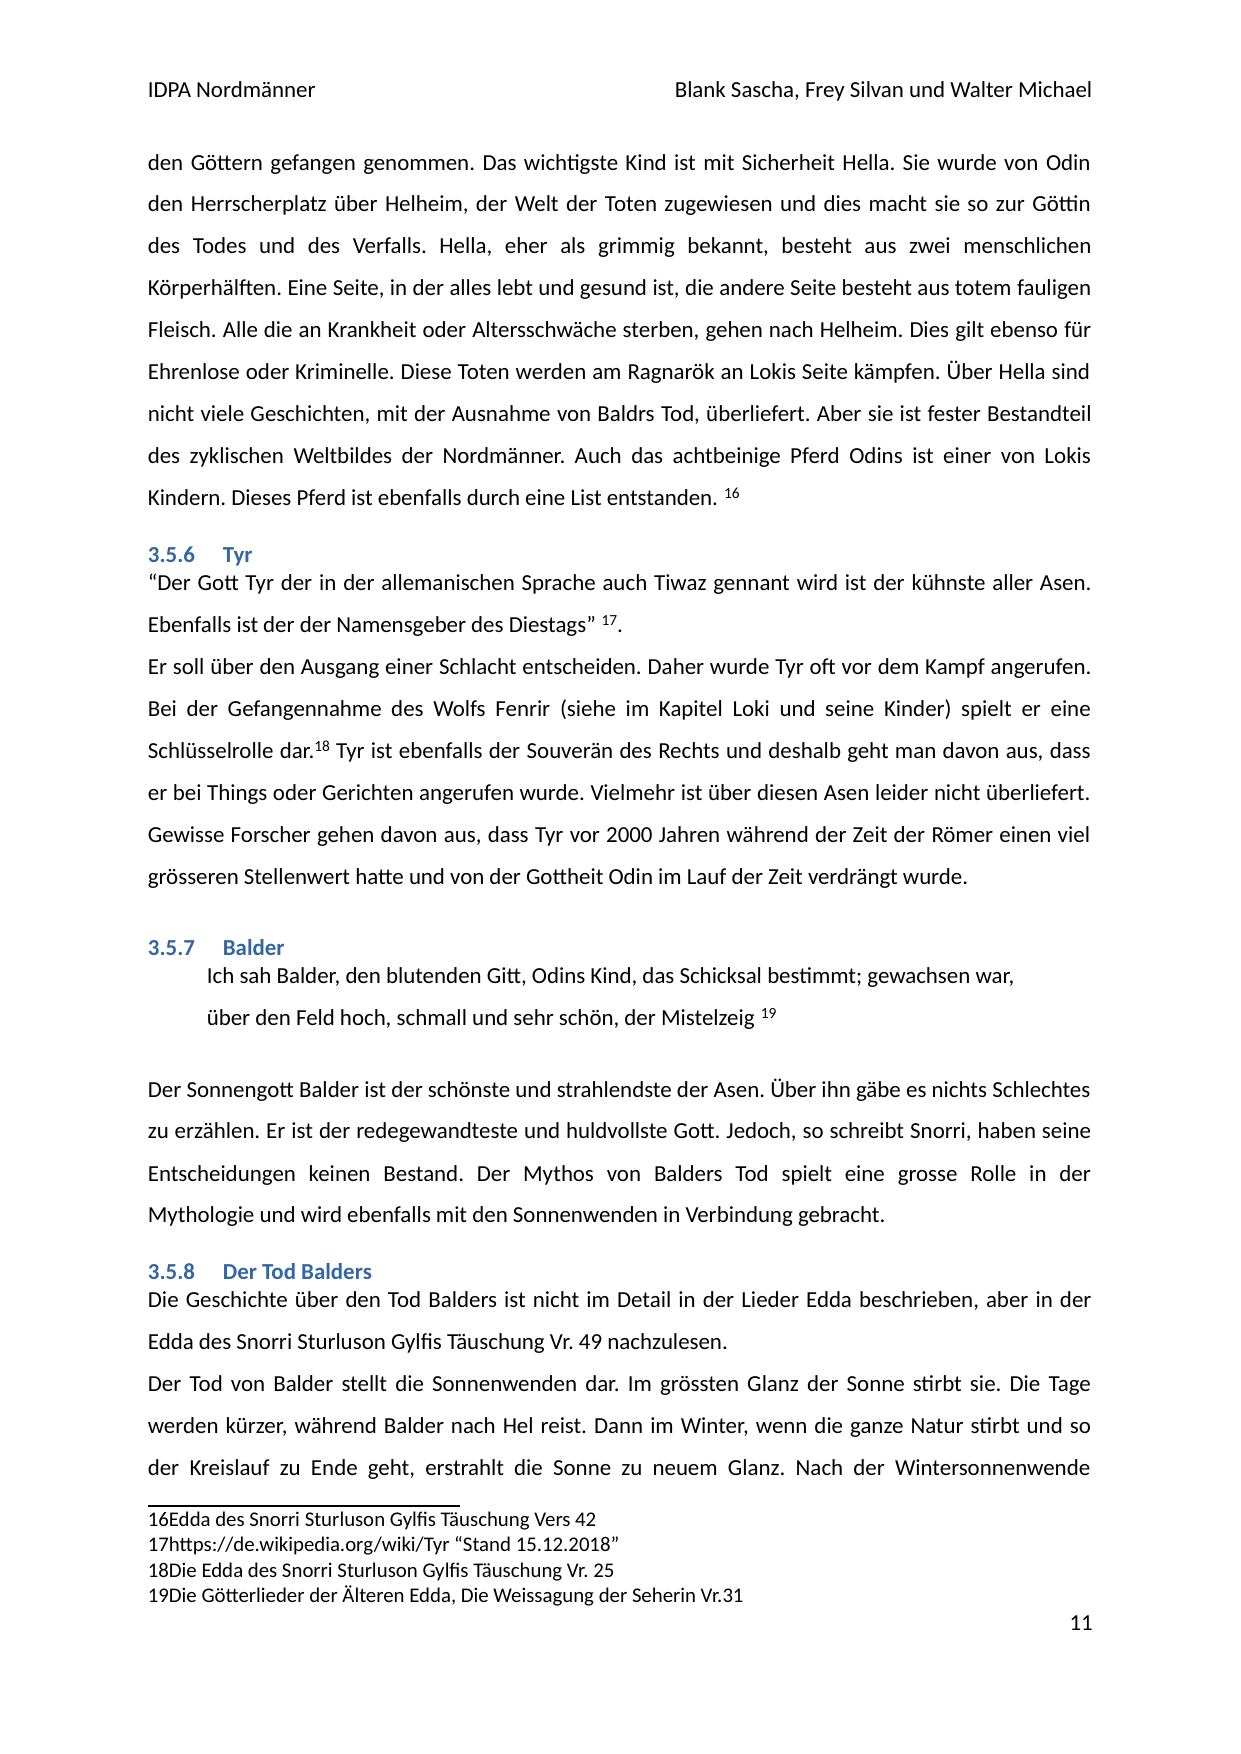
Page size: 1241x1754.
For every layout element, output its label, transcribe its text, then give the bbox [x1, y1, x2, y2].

subtitle Balder [148, 933, 1093, 961]
text https://de.wikipedia.org/wiki/Tyr “Stand 15.12.2018” [148, 1532, 1093, 1557]
text Er soll über den Ausgang einer Schlacht entscheiden. Daher wurde Tyr oft vor dem Kampf angerufen. Bei der Gefangennahme des Wolfs Fenrir (siehe im Kapitel Loki und seine Kinder) spielt er eine Schlüsselrolle dar. Tyr ist ebenfalls der Souverän des Rechts und deshalb geht man davon aus, dass er bei Things oder Gerichten angerufen wurde. Vielmehr ist über diesen Asen leider nicht überliefert. Gewisse Forscher gehen davon aus, dass Tyr vor 2000 Jahren während der Zeit der Römer einen viel grösseren Stellenwert hatte und von der Gottheit Odin im Lauf der Zeit verdrängt wurde. [148, 652, 1093, 890]
text Ich sah Balder, den blutenden Gitt, Odins Kind, das Schicksal bestimmt; gewachsen war, über den Feld hoch, schmall und sehr schön, der Mistelzeig [207, 961, 1033, 1031]
text Die Edda des Snorri Sturluson Gylfis Täuschung Vr. 25 [148, 1557, 1093, 1582]
text Der Sonnengott Balder ist der schönste und strahlendste der Asen. Über ihn gäbe es nichts Schlechtes zu erzählen. Er ist der redegewandteste und huldvollste Gott. Jedoch, so schreibt Snorri, haben seine Entscheidungen keinen Bestand. Der Mythos von Balders Tod spielt eine grosse Rolle in der Mythologie und wird ebenfalls mit den Sonnenwenden in Verbindung gebracht. [148, 1075, 1093, 1229]
text Die Götterlieder der Älteren Edda, Die Weissagung der Seherin Vr.31 [148, 1582, 1093, 1608]
text “Der Gott Tyr der in der allemanischen Sprache auch Tiwaz gennant wird ist der kühnste aller Asen. Ebenfalls ist der der Namensgeber des Diestags” . [148, 568, 1093, 638]
text Der Tod von Balder stellt die Sonnenwenden dar. Im grössten Glanz der Sonne stirbt sie. Die Tage werden kürzer, während Balder nach Hel reist. Dann im Winter, wenn die ganze Natur stirbt und so der Kreislauf zu Ende geht, erstrahlt die Sonne zu neuem Glanz. Nach der Wintersonnenwende [148, 1369, 1093, 1481]
text den Göttern gefangen genommen. Das wichtigste Kind ist mit Sicherheit Hella. Sie wurde von Odin den Herrscherplatz über Helheim, der Welt der Toten zugewiesen und dies macht sie so zur Göttin des Todes und des Verfalls. Hella, eher als grimmig bekannt, besteht aus zwei menschlichen Körperhälften. Eine Seite, in der alles lebt und gesund ist, die andere Seite besteht aus totem fauligen Fleisch. Alle die an Krankheit oder Altersschwäche sterben, gehen nach Helheim. Dies gilt ebenso für Ehrenlose oder Kriminelle. Diese Toten werden am Ragnarök an Lokis Seite kämpfen. Über Hella sind nicht viele Geschichten, mit der Ausnahme von Baldrs Tod, überliefert. Aber sie ist fester Bestandteil des zyklischen Weltbildes der Nordmänner. Auch das achtbeinige Pferd Odins ist einer von Lokis Kindern. Dieses Pferd ist ebenfalls durch eine List entstanden. [148, 148, 1093, 511]
subtitle Der Tod Balders [148, 1257, 1093, 1285]
text Die Geschichte über den Tod Balders ist nicht im Detail in der Lieder Edda beschrieben, aber in der Edda des Snorri Sturluson Gylfis Täuschung Vr. 49 nachzulesen. [148, 1285, 1093, 1355]
text Edda des Snorri Sturluson Gylfis Täuschung Vers 42 [148, 1506, 1093, 1532]
subtitle Tyr [148, 540, 1093, 568]
